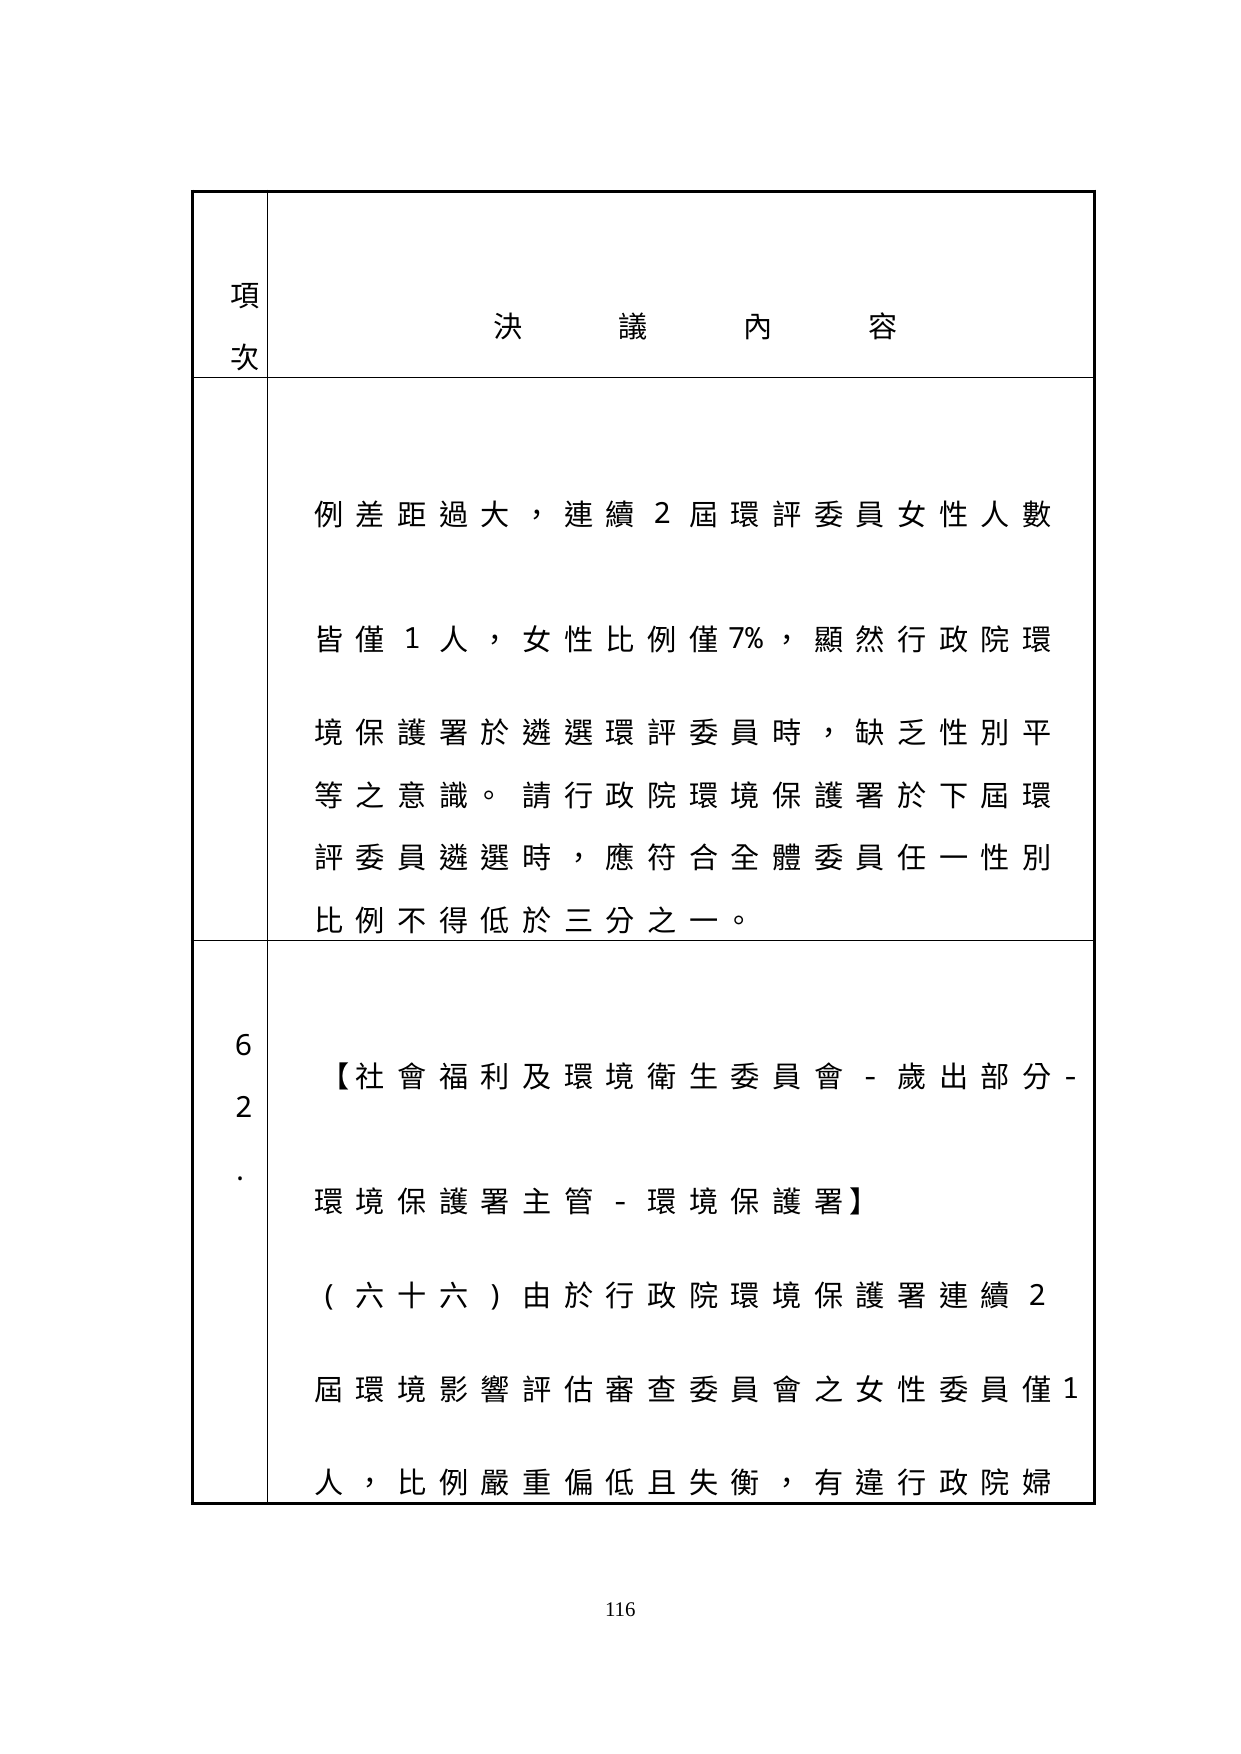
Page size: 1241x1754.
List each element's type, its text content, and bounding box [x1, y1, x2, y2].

table_cell 例差距過大，連續2屆環評委員女性人數皆僅1人，女性比例僅7%，顯然行政院環境保護署於遴選環評委員時，缺乏性別平等之意識。請行政院環境保護署於下屆環評委員遴選時，應符合全體委員任一性別比例不得低於三分之一。 [268, 378, 1093, 939]
table_cell 62. [194, 941, 267, 1502]
table_header 決 議 內 容 [268, 193, 1093, 377]
table_cell [194, 378, 267, 939]
table_header 項次 [194, 193, 267, 377]
table_cell 【社會福利及環境衛生委員會-歲出部分-環境保護署主管-環境保護署】 (六十六)由於行政院環境保護署連續2屆環境影響評估審查委員會之女性委員僅1人，比例嚴重偏低且失衡，有違行政院婦 [268, 941, 1093, 1502]
